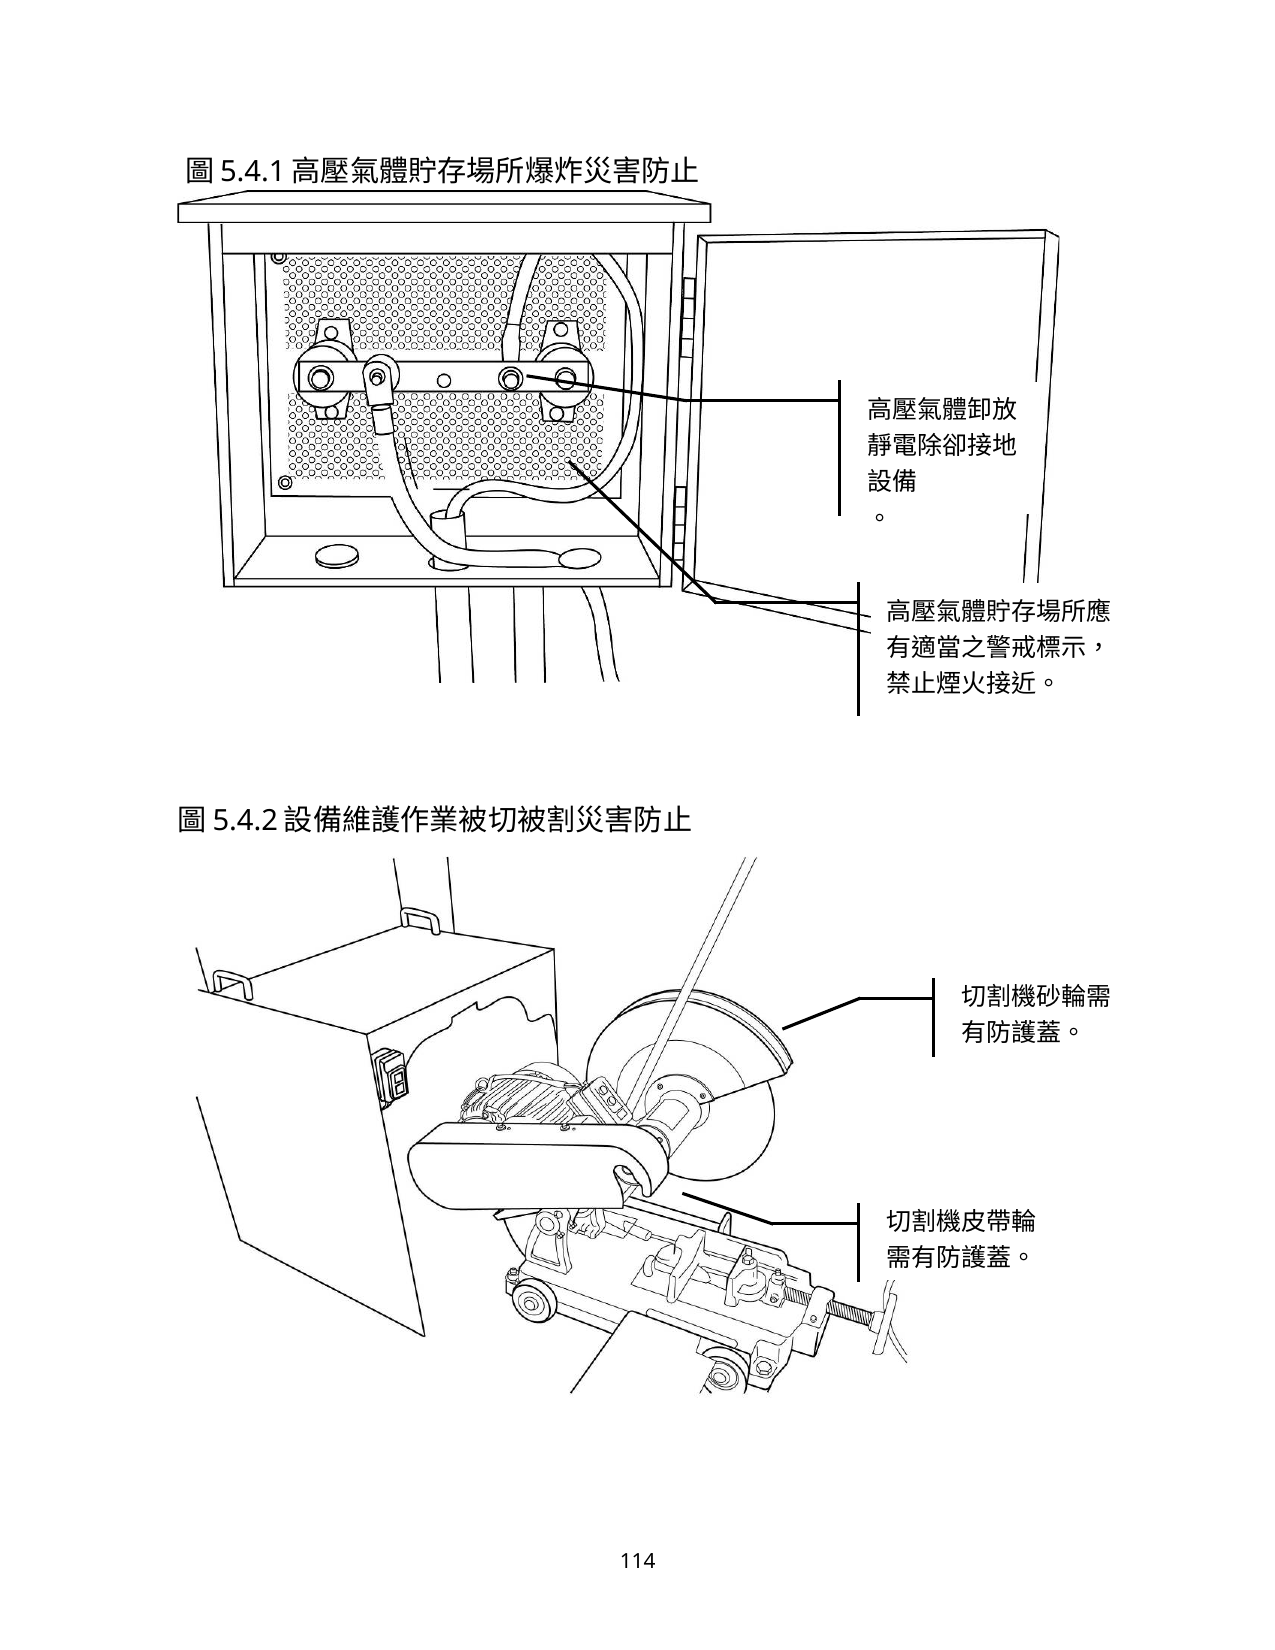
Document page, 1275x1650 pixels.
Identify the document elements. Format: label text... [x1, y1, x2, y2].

picture [177, 838, 926, 1412]
picture [177, 190, 1060, 683]
text 圖5.4.2設備維護作業被切被割災害防止 [177, 796, 1098, 839]
text 圖5.4.1高壓氣體貯存場所爆炸災害防止 [177, 148, 1098, 190]
